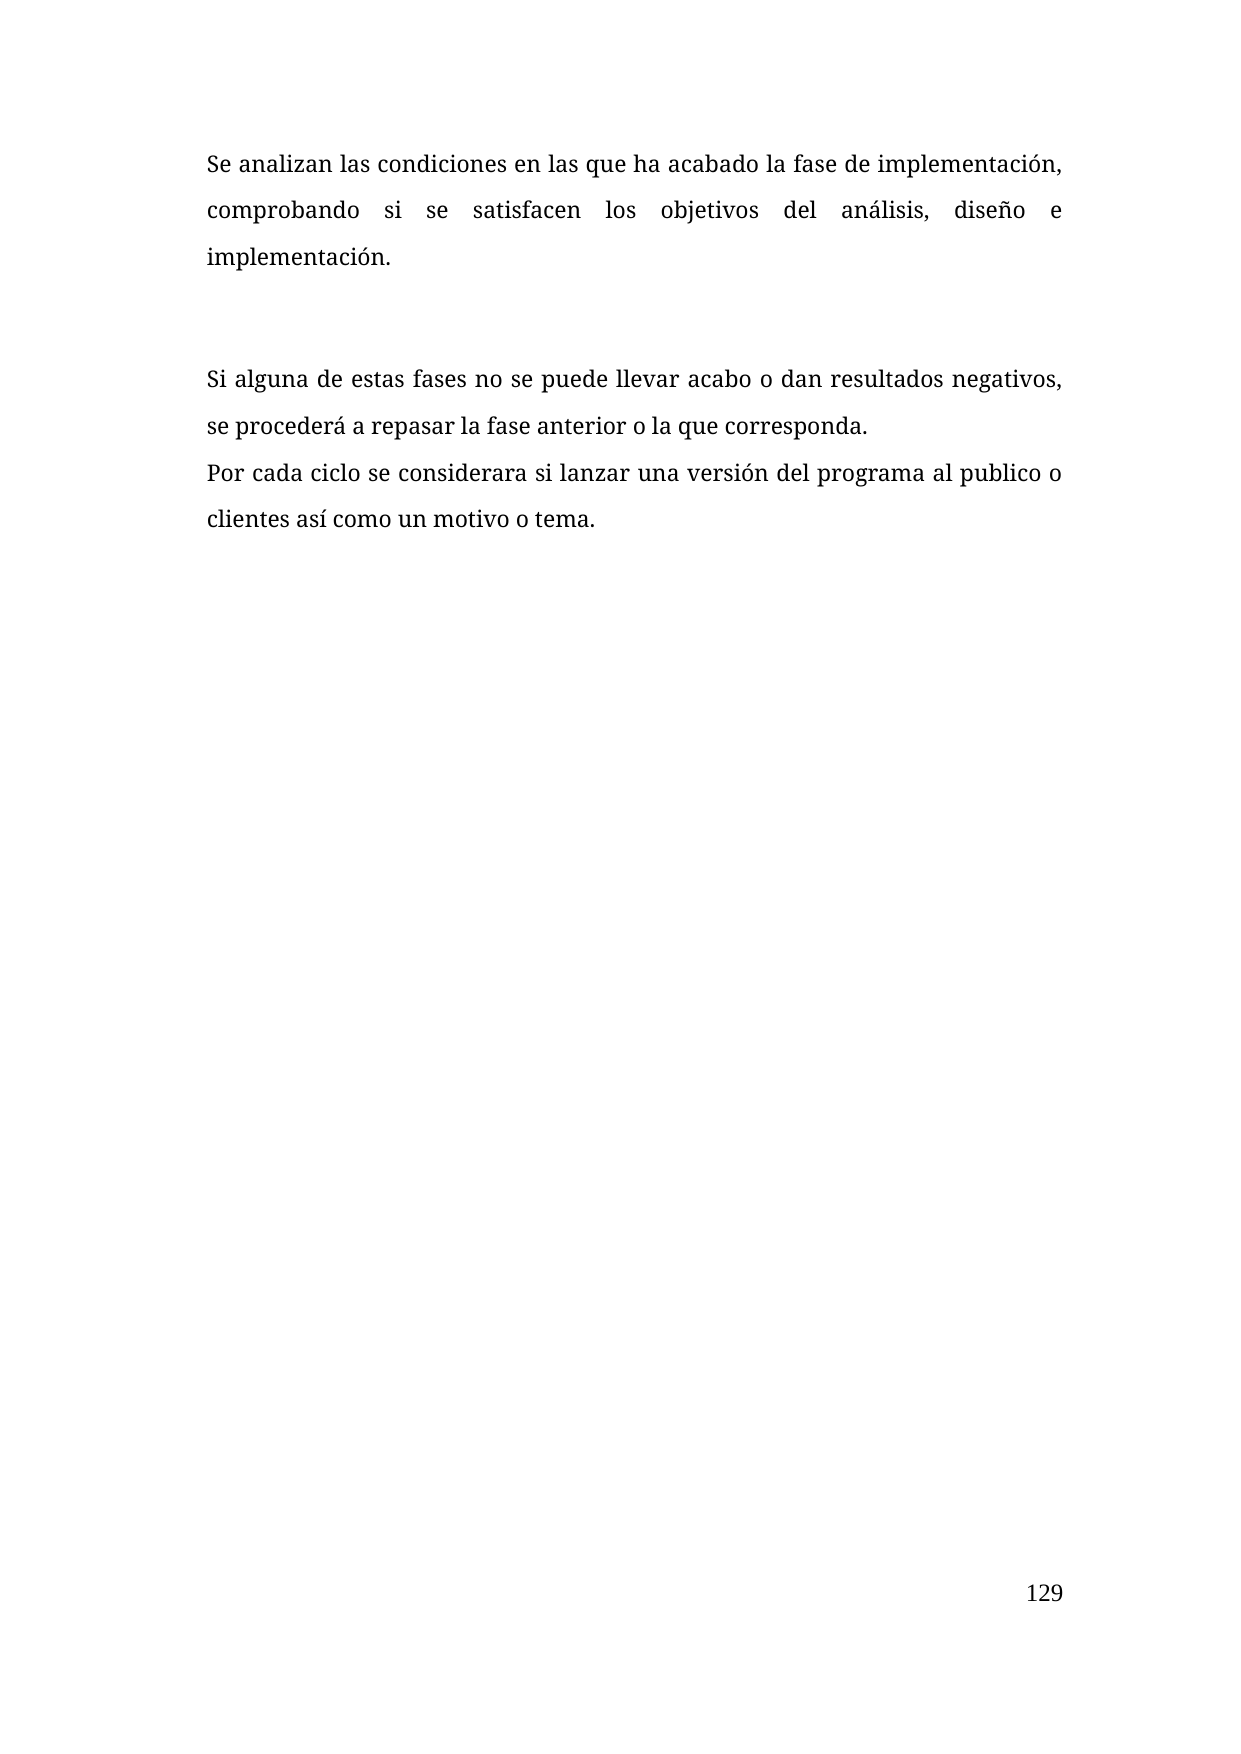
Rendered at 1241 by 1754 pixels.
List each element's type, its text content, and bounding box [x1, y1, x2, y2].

text Por cada ciclo se considerara si lanzar una versión del programa al publico o clientes así como un motivo o tema. [207, 456, 1063, 534]
text Se analizan las condiciones en las que ha acabado la fase de implementación, comprobando si se satisfacen los objetivos del análisis, diseño e implementación. [207, 148, 1063, 273]
text Si alguna de estas fases no se puede llevar acabo o dan resultados negativos, se procederá a repasar la fase anterior o la que corresponda. [207, 363, 1063, 441]
